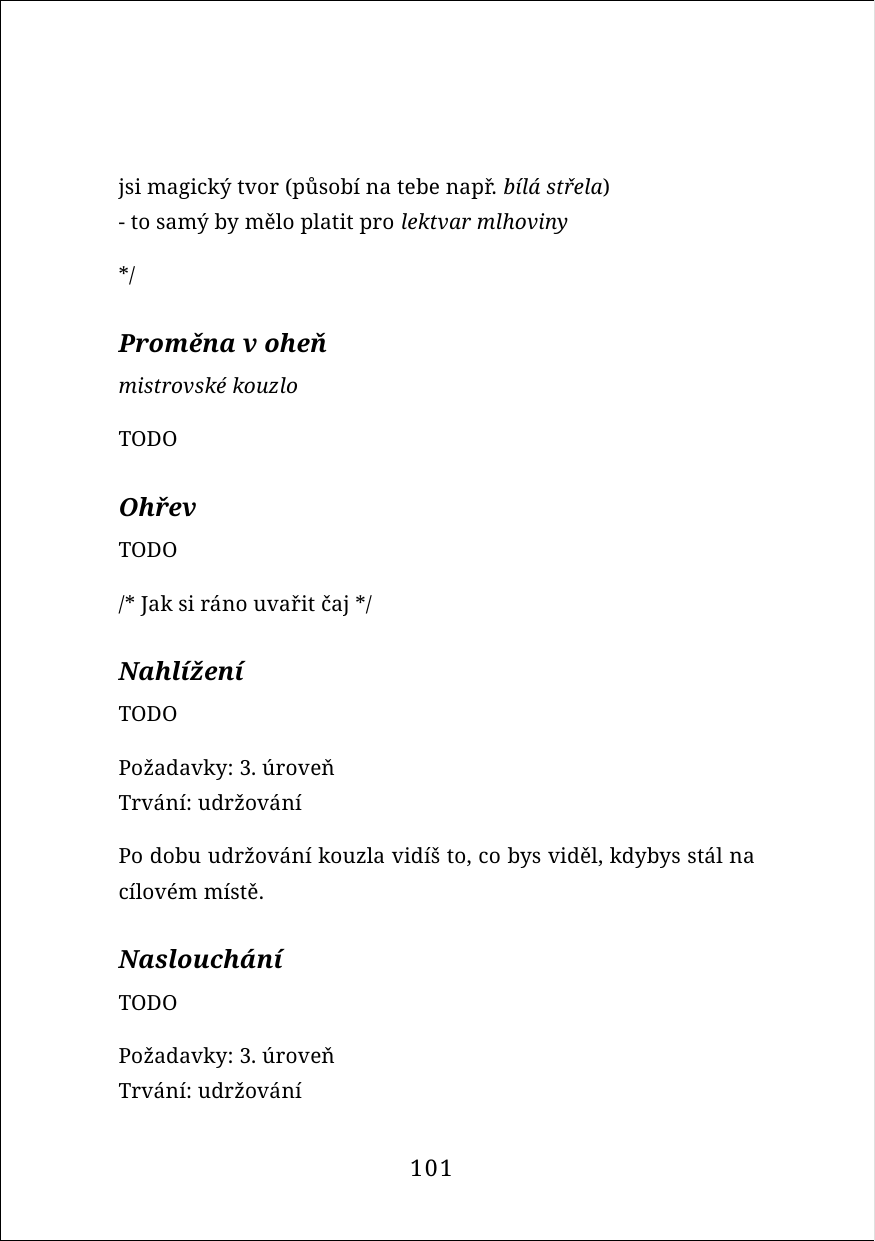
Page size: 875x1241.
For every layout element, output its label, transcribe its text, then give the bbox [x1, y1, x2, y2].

subtitle Nahlížení [118, 654, 756, 688]
text TODO [118, 424, 756, 453]
text mistrovské kouzlo [118, 371, 756, 400]
text jsi magický tvor (působí na tebe např. bílá střela) - to samý by mělo platit pro lektvar mlhoviny [118, 172, 756, 236]
text TODO [118, 988, 756, 1016]
text TODO [118, 535, 756, 564]
text /* Jak si ráno uvařit čaj */ [118, 589, 756, 617]
text */ [118, 261, 756, 289]
text Po dobu udržování kouzla vidíš to, co bys viděl, kdybys stál na cílovém místě. [118, 841, 756, 905]
text TODO [118, 699, 756, 728]
text Požadavky: 3. úroveň Trvání: udržování [118, 1041, 756, 1105]
text Požadavky: 3. úroveň Trvání: udržování [118, 753, 756, 817]
subtitle Naslouchání [118, 942, 756, 976]
subtitle Proměna v oheň [118, 326, 756, 359]
subtitle Ohřev [118, 489, 756, 524]
